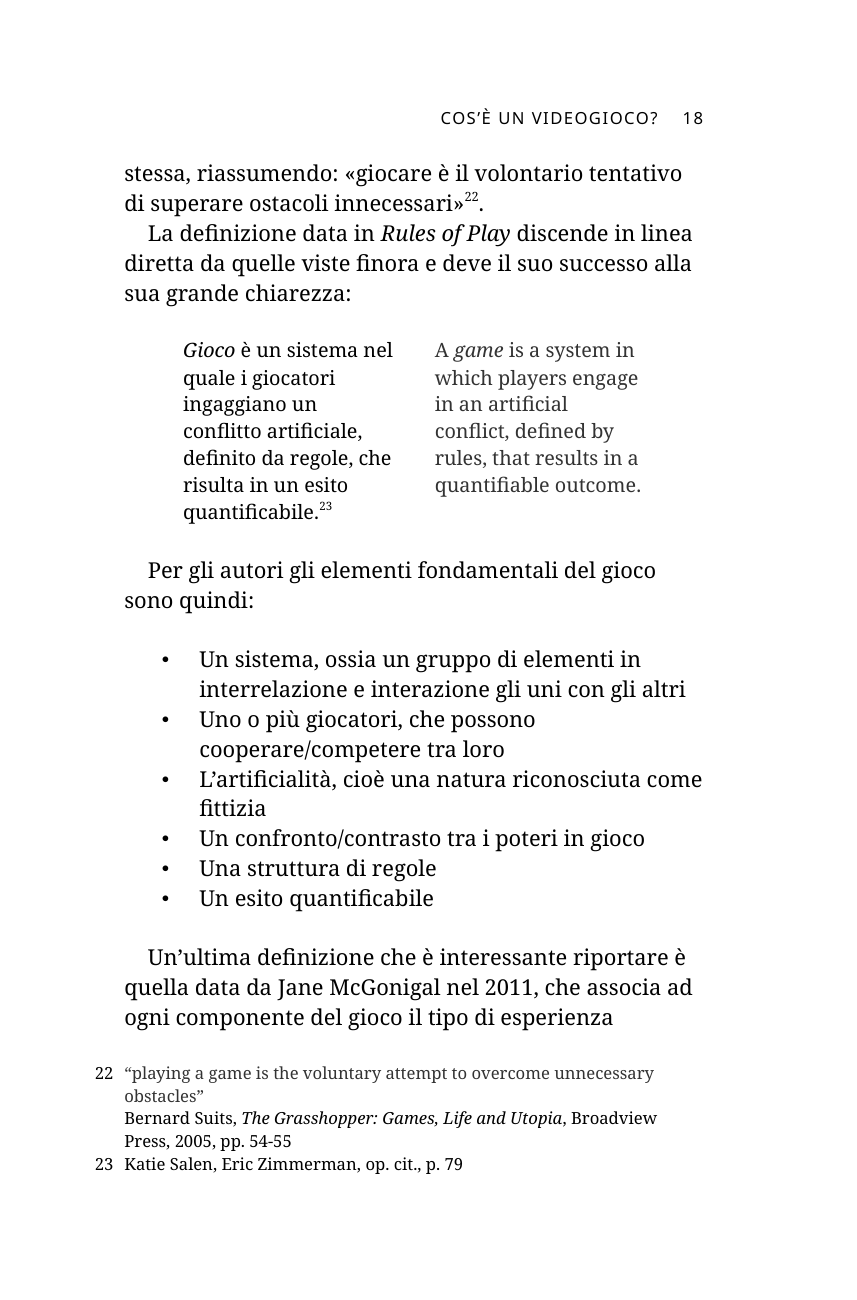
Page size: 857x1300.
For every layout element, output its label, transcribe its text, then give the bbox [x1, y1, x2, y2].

list Un confronto/contrasto tra i poteri in gioco [162, 823, 703, 853]
list Una struttura di regole [162, 853, 703, 883]
table_header Gioco è un sistema nel quale i giocatori ingaggiano un conflitto artificiale, definito da regole, che risulta in un esito quantificabile. [177, 308, 417, 555]
text Per gli autori gli elementi fondamentali del gioco sono quindi: [124, 555, 703, 614]
text Un’ultima definizione che è interessante riportare è quella data da Jane McGonigal nel 2011, che associa ad ogni componente del gioco il tipo di esperienza [124, 942, 703, 1032]
text “playing a game is the voluntary attempt to overcome unnecessary obstacles” [94, 1062, 703, 1107]
text La definizione data in Rules of Play discende in linea diretta da quelle viste finora e deve il suo successo alla sua grande chiarezza: [124, 218, 703, 307]
list Uno o più giocatori, che possono cooperare/competere tra loro [162, 704, 703, 763]
table_header A game is a system in which players engage in an artificial conflict, defined by rules, that results in a quantifiable outcome. [417, 308, 649, 555]
text stessa, riassumendo: «giocare è il volontario tentativo di superare ostacoli innecessari». [124, 158, 703, 218]
list L’artificialità, cioè una natura riconosciuta come fittizia [162, 763, 703, 823]
list Un sistema, ossia un gruppo di elementi in interrelazione e interazione gli uni con gli altri [162, 644, 703, 704]
list Un esito quantificabile [162, 883, 703, 912]
text Bernard Suits, The Grasshopper: Games, Life and Utopia, Broadview Press, 2005, pp. 54-55 [94, 1107, 703, 1152]
